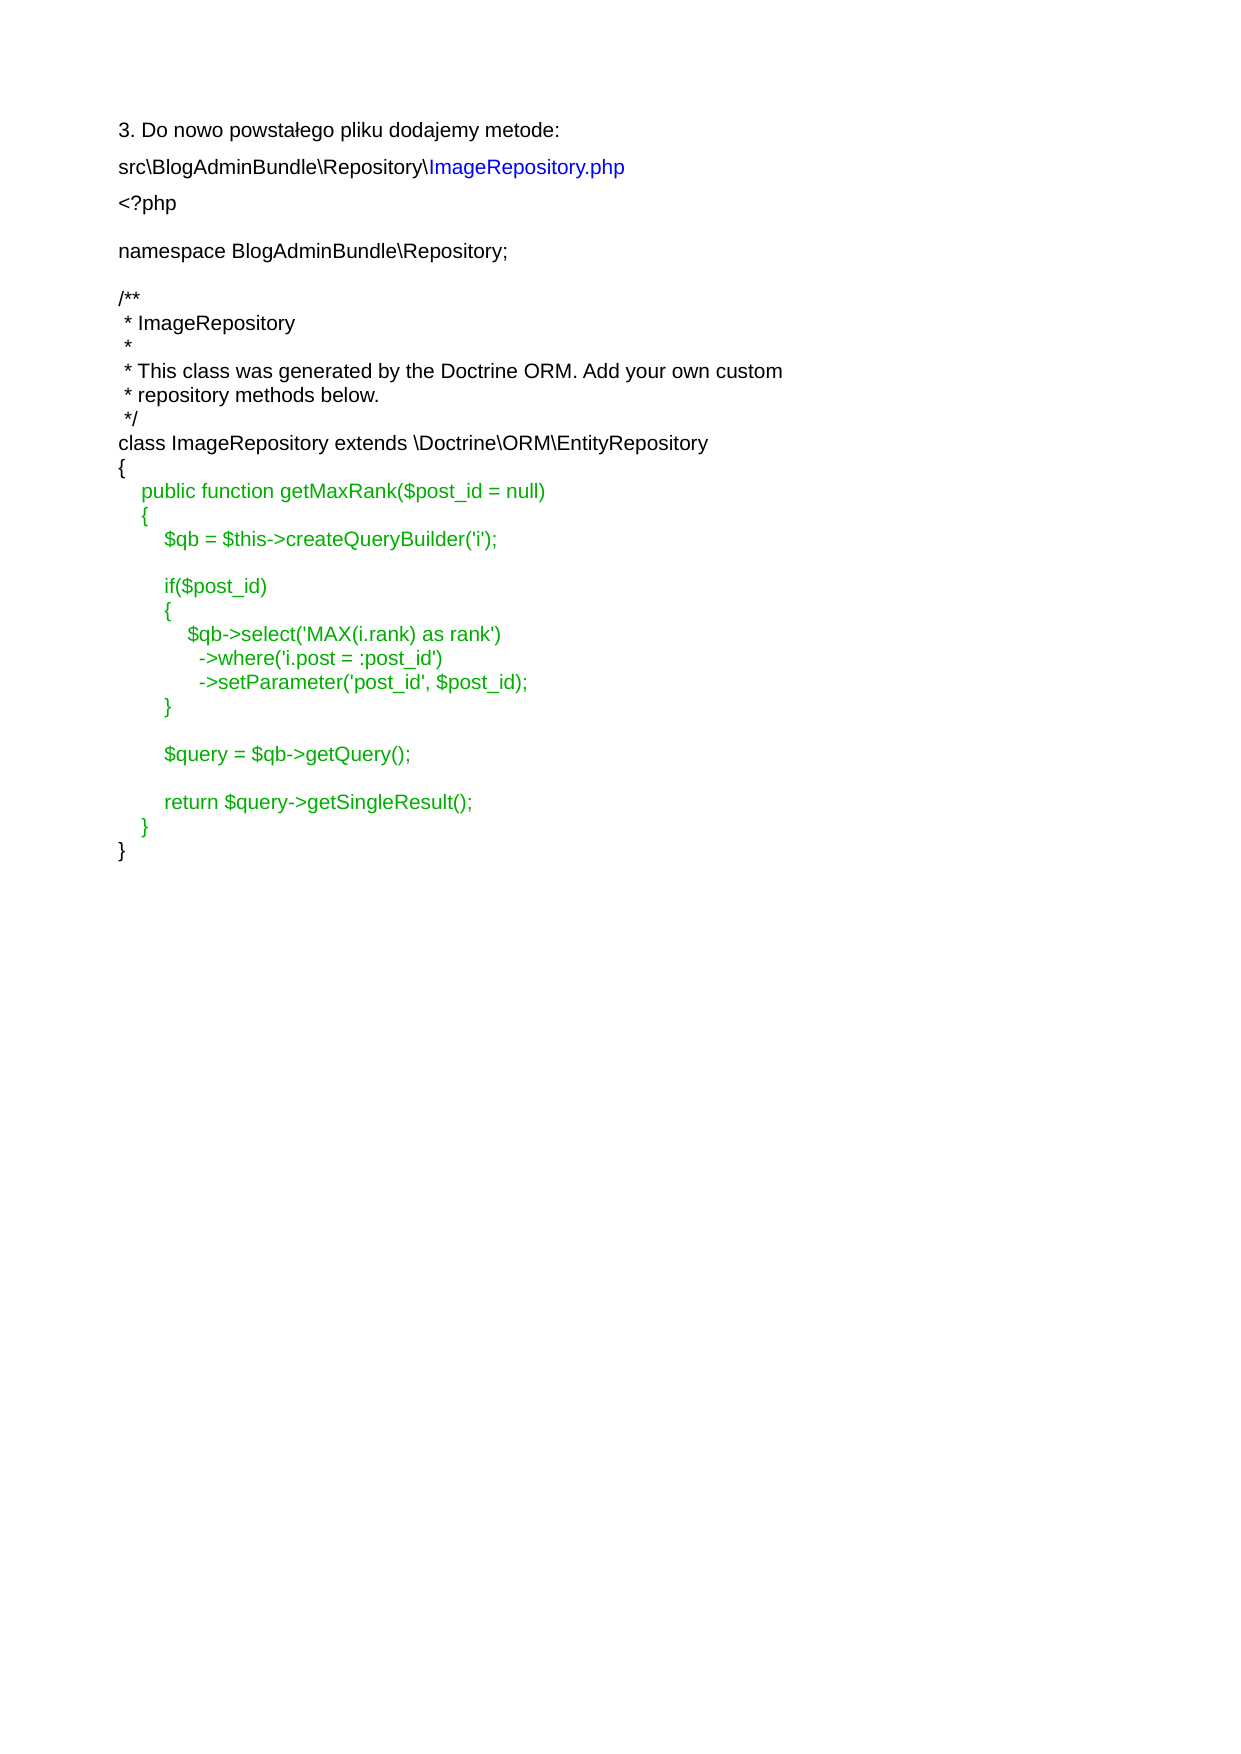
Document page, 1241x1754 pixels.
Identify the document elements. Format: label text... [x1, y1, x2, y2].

text * [118, 335, 1122, 359]
text { [118, 454, 1122, 478]
text } [118, 814, 1122, 838]
text return $query->getSingleResult(); [118, 790, 1122, 814]
text ->setParameter('post_id', $post_id); [118, 670, 1122, 694]
text $query = $qb->getQuery(); [118, 742, 1122, 766]
text ->where('i.post = :post_id') [118, 646, 1122, 670]
text */ [118, 407, 1122, 431]
text <?php [118, 191, 1122, 215]
text namespace BlogAdminBundle\Repository; [118, 239, 1122, 263]
text } [118, 838, 1122, 862]
text * repository methods below. [118, 383, 1122, 407]
text $qb->select('MAX(i.rank) as rank') [118, 622, 1122, 646]
text 3. Do nowo powstałego pliku dodajemy metode: [118, 118, 1122, 142]
text } [118, 694, 1122, 718]
text $qb = $this->createQueryBuilder('i'); [118, 526, 1122, 550]
text src\BlogAdminBundle\Repository\ImageRepository.php [118, 154, 1122, 178]
text /** [118, 287, 1122, 311]
text { [118, 502, 1122, 526]
text * ImageRepository [118, 311, 1122, 335]
text { [118, 598, 1122, 622]
text if($post_id) [118, 574, 1122, 598]
text class ImageRepository extends \Doctrine\ORM\EntityRepository [118, 431, 1122, 454]
text public function getMaxRank($post_id = null) [118, 478, 1122, 502]
text * This class was generated by the Doctrine ORM. Add your own custom [118, 359, 1122, 383]
